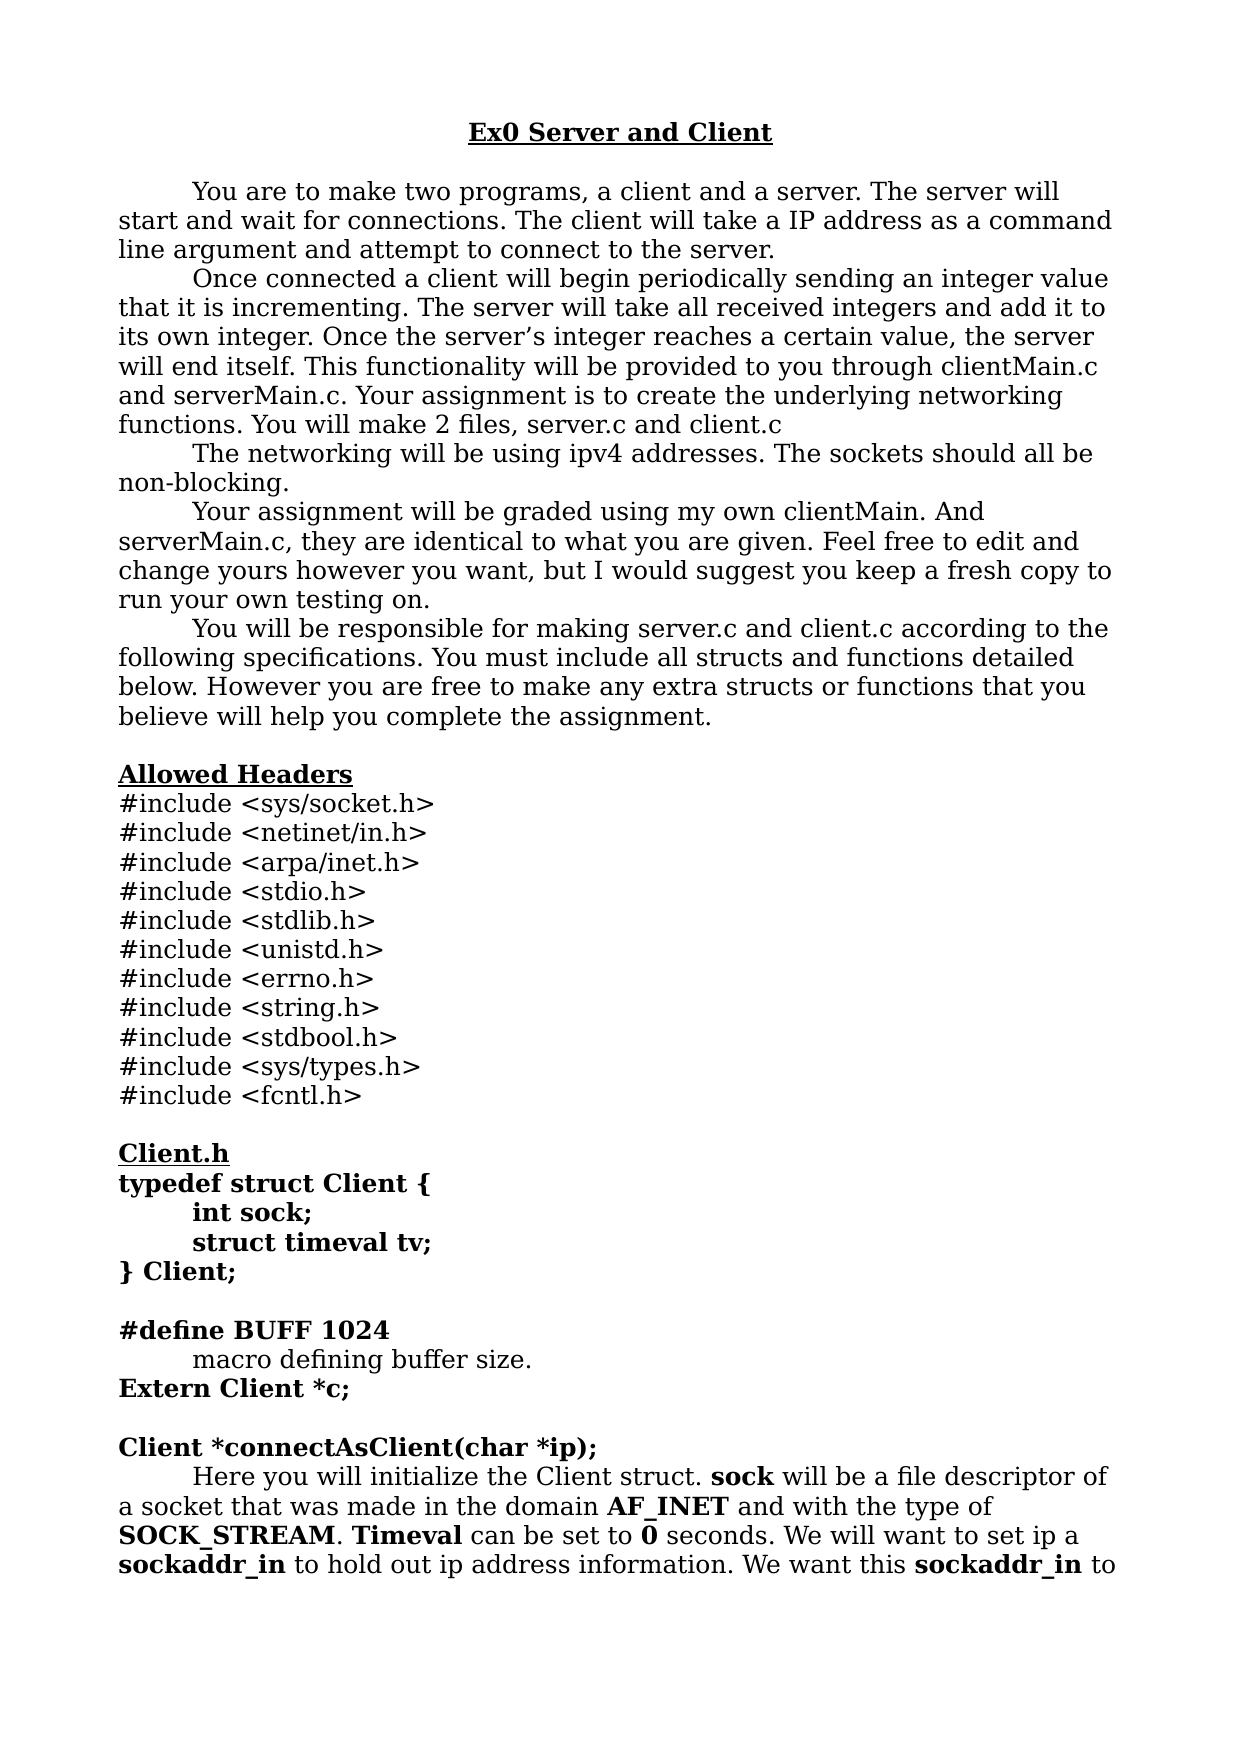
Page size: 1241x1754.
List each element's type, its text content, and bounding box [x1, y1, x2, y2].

text #include <unistd.h> [118, 935, 1122, 964]
text int sock; [118, 1198, 1122, 1227]
text The networking will be using ipv4 addresses. The sockets should all be non-blocking. [118, 439, 1122, 497]
text #include <stdlib.h> [118, 906, 1122, 935]
text #include <stdio.h> [118, 877, 1122, 906]
text #include <sys/socket.h> [118, 789, 1122, 818]
text You will be responsible for making server.c and client.c according to the following specifications. You must include all structs and functions detailed below. However you are free to make any extra structs or functions that you believe will help you complete the assignment. [118, 614, 1122, 731]
text Once connected a client will begin periodically sending an integer value that it is incrementing. The server will take all received integers and add it to its own integer. Once the server’s integer reaches a certain value, the server will end itself. This functionality will be provided to you through clientMain.c and serverMain.c. Your assignment is to create the underlying networking functions. You will make 2 files, server.c and client.c [118, 264, 1122, 439]
text Allowed Headers [118, 760, 1122, 789]
text Client *connectAsClient(char *ip); [118, 1433, 1122, 1462]
text } Client; [118, 1257, 1122, 1286]
text Client.h [118, 1139, 1122, 1169]
text #include <arpa/inet.h> [118, 848, 1122, 877]
text Extern Client *c; [118, 1374, 1122, 1403]
text #include <netinet/in.h> [118, 818, 1122, 848]
text macro defining buffer size. [118, 1345, 1122, 1374]
text #include <stdbool.h> [118, 1023, 1122, 1052]
text #include <fcntl.h> [118, 1081, 1122, 1110]
text You are to make two programs, a client and a server. The server will start and wait for connections. The client will take a IP address as a command line argument and attempt to connect to the server. [118, 177, 1122, 264]
text Ex0 Server and Client [118, 118, 1122, 147]
text typedef struct Client { [118, 1169, 1122, 1198]
text #define BUFF 1024 [118, 1316, 1122, 1345]
text #include <string.h> [118, 993, 1122, 1023]
text Your assignment will be graded using my own clientMain. And serverMain.c, they are identical to what you are given. Feel free to edit and change yours however you want, but I would suggest you keep a fresh copy to run your own testing on. [118, 497, 1122, 614]
text #include <sys/types.h> [118, 1052, 1122, 1081]
text #include <errno.h> [118, 964, 1122, 993]
text struct timeval tv; [118, 1227, 1122, 1257]
text Here you will initialize the Client struct. sock will be a file descriptor of a socket that was made in the domain AF_INET and with the type of SOCK_STREAM. Timeval can be set to 0 seconds. We will want to set ip a sockaddr_in to hold out ip address information. We want this sockaddr_in to [118, 1462, 1122, 1580]
